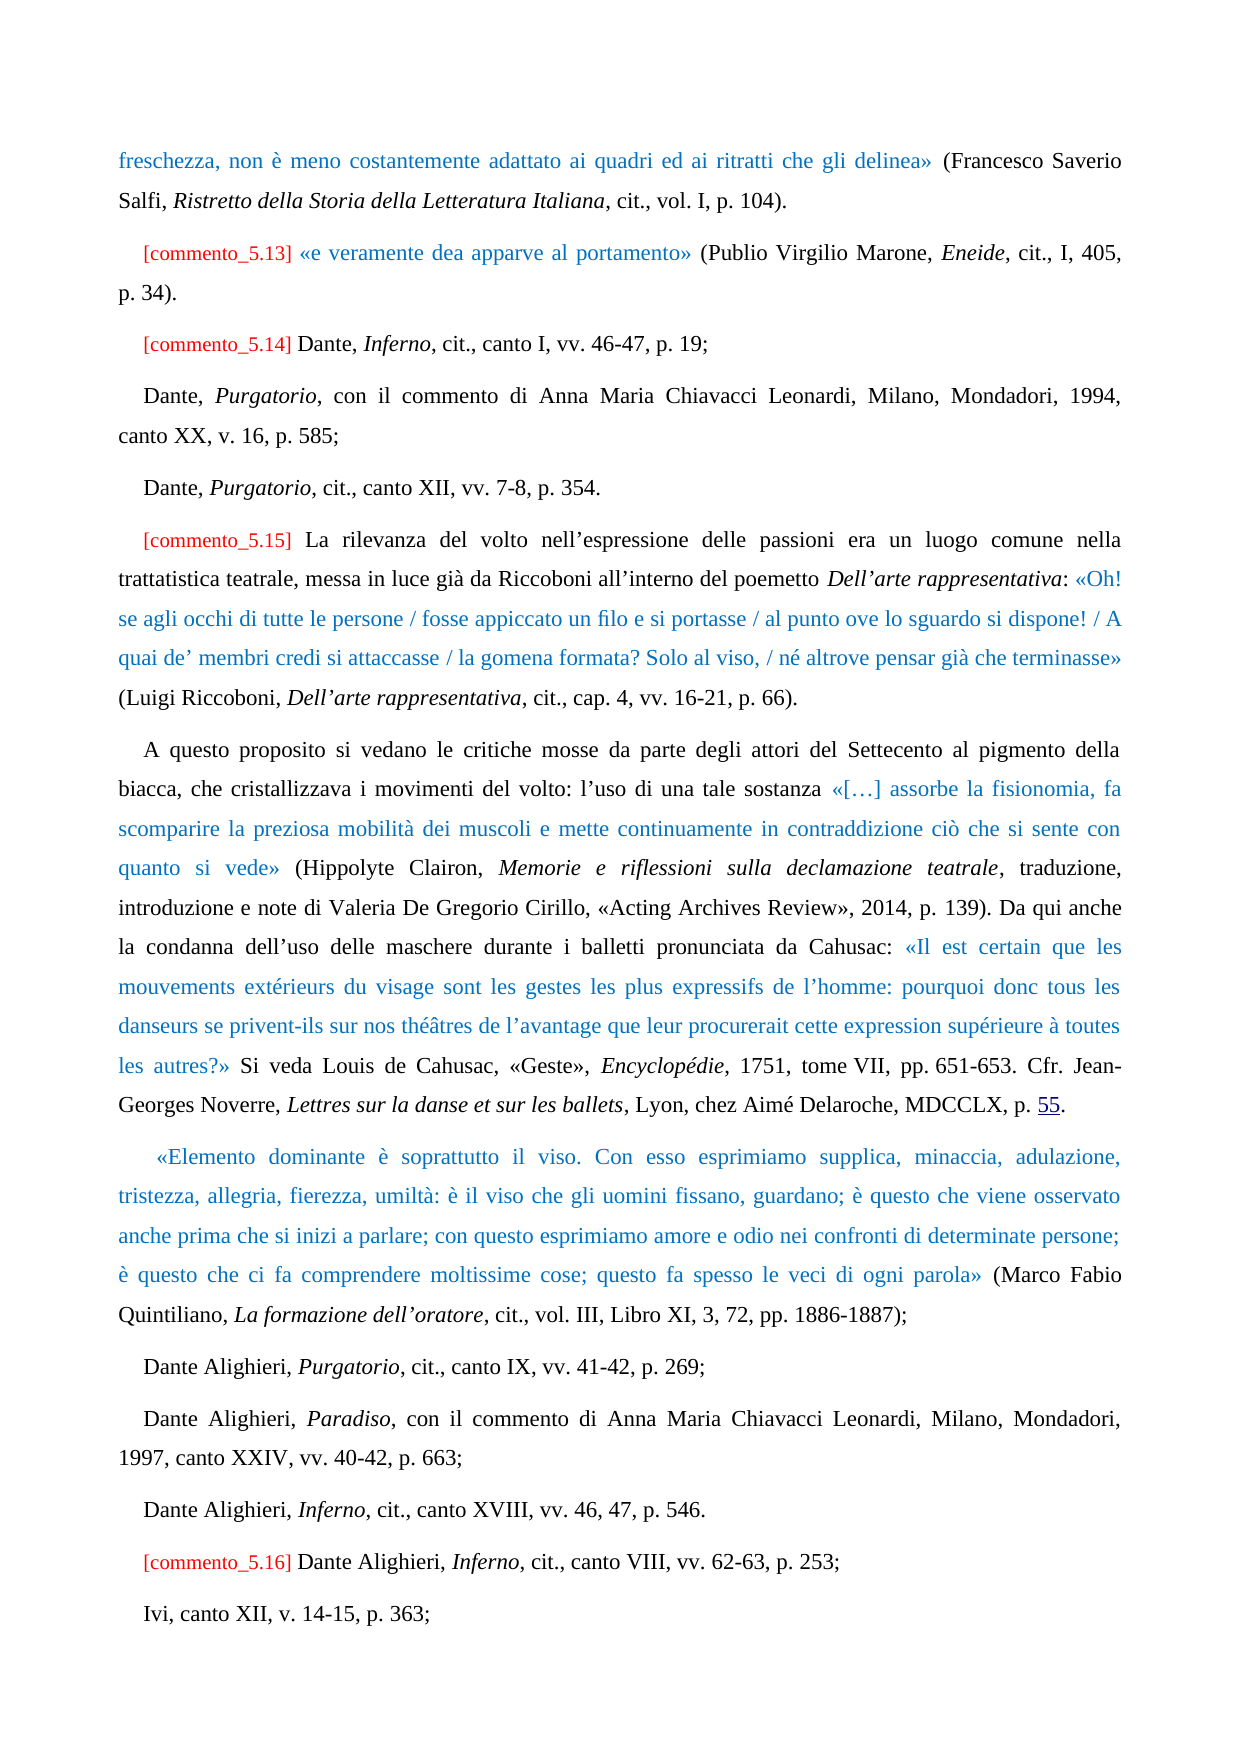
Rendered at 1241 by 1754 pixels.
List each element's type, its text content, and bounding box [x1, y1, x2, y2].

text Dante, Purgatorio, cit., canto XII, vv. 7-8, p. 354. [118, 474, 1122, 500]
text [commento_5.13] «e veramente dea apparve al portamento» (Publio Virgilio Marone, Eneide, cit., I, 405, p. 34). [118, 239, 1122, 305]
text [commento_5.14] Dante, Inferno, cit., canto I, vv. 46-47, p. 19; [118, 331, 1122, 357]
text [commento_5.15] La rilevanza del volto nell’espressione delle passioni era un luogo comune nella trattatistica teatrale, messa in luce già da Riccoboni all’interno del poemetto Dell’arte rappresentativa: «Oh! se agli occhi di tutte le persone / fosse appiccato un ﬁlo e si portasse / al punto ove lo sguardo si dispone! / A quai de’ membri credi si attaccasse / la gomena formata? Solo al viso, / né altrove pensar già che terminasse» (Luigi Riccoboni, Dell’arte rappresentativa, cit., cap. 4, vv. 16-21, p. 66). [118, 526, 1122, 710]
text Dante Alighieri, Purgatorio, cit., canto IX, vv. 41-42, p. 269; [118, 1353, 1122, 1379]
text freschezza, non è meno costantemente adattato ai quadri ed ai ritratti che gli delinea» (Francesco Saverio Salfi, Ristretto della Storia della Letteratura Italiana, cit., vol. I, p. 104). [118, 148, 1122, 213]
text Dante Alighieri, Paradiso, con il commento di Anna Maria Chiavacci Leonardi, Milano, Mondadori, 1997, canto XXIV, vv. 40-42, p. 663; [118, 1405, 1122, 1471]
text Dante Alighieri, Inferno, cit., canto XVIII, vv. 46, 47, p. 546. [118, 1496, 1122, 1523]
text [commento_5.16] Dante Alighieri, Inferno, cit., canto VIII, vv. 62-63, p. 253; [118, 1548, 1122, 1575]
text A questo proposito si vedano le critiche mosse da parte degli attori del Settecento al pigmento della biacca, che cristallizzava i movimenti del volto: l’uso di una tale sostanza «[…] assorbe la fisionomia, fa scomparire la preziosa mobilità dei muscoli e mette continuamente in contraddizione ciò che si sente con quanto si vede» (Hippolyte Clairon, Memorie e riflessioni sulla declamazione teatrale, traduzione, introduzione e note di Valeria De Gregorio Cirillo, «Acting Archives Review», 2014, p. 139). Da qui anche la condanna dell’uso delle maschere durante i balletti pronunciata da Cahusac: «Il est certain que les mouvements extérieurs du visage sont les gestes les plus expressifs de l’homme: pourquoi donc tous les danseurs se privent-ils sur nos théâtres de l’avantage que leur procurerait cette expression supérieure à toutes les autres?» Si veda Louis de Cahusac, «Geste», Encyclopédie, 1751, tome VII, pp. 651-653. Cfr. Jean-Georges Noverre, Lettres sur la danse et sur les ballets, Lyon, chez Aimé Delaroche, MDCCLX, p. 55. [118, 736, 1122, 1117]
text Ivi, canto XII, v. 14-15, p. 363; [118, 1600, 1122, 1627]
text Dante, Purgatorio, con il commento di Anna Maria Chiavacci Leonardi, Milano, Mondadori, 1994, canto XX, v. 16, p. 585; [118, 382, 1122, 448]
text «Elemento dominante è soprattutto il viso. Con esso esprimiamo supplica, minaccia, adulazione, tristezza, allegria, fierezza, umiltà: è il viso che gli uomini fissano, guardano; è questo che viene osservato anche prima che si inizi a parlare; con questo esprimiamo amore e odio nei confronti di determinate persone; è questo che ci fa comprendere moltissime cose; questo fa spesso le veci di ogni parola» (Marco Fabio Quintiliano, La formazione dell’oratore, cit., vol. III, Libro XI, 3, 72, pp. 1886-1887); [118, 1143, 1122, 1327]
